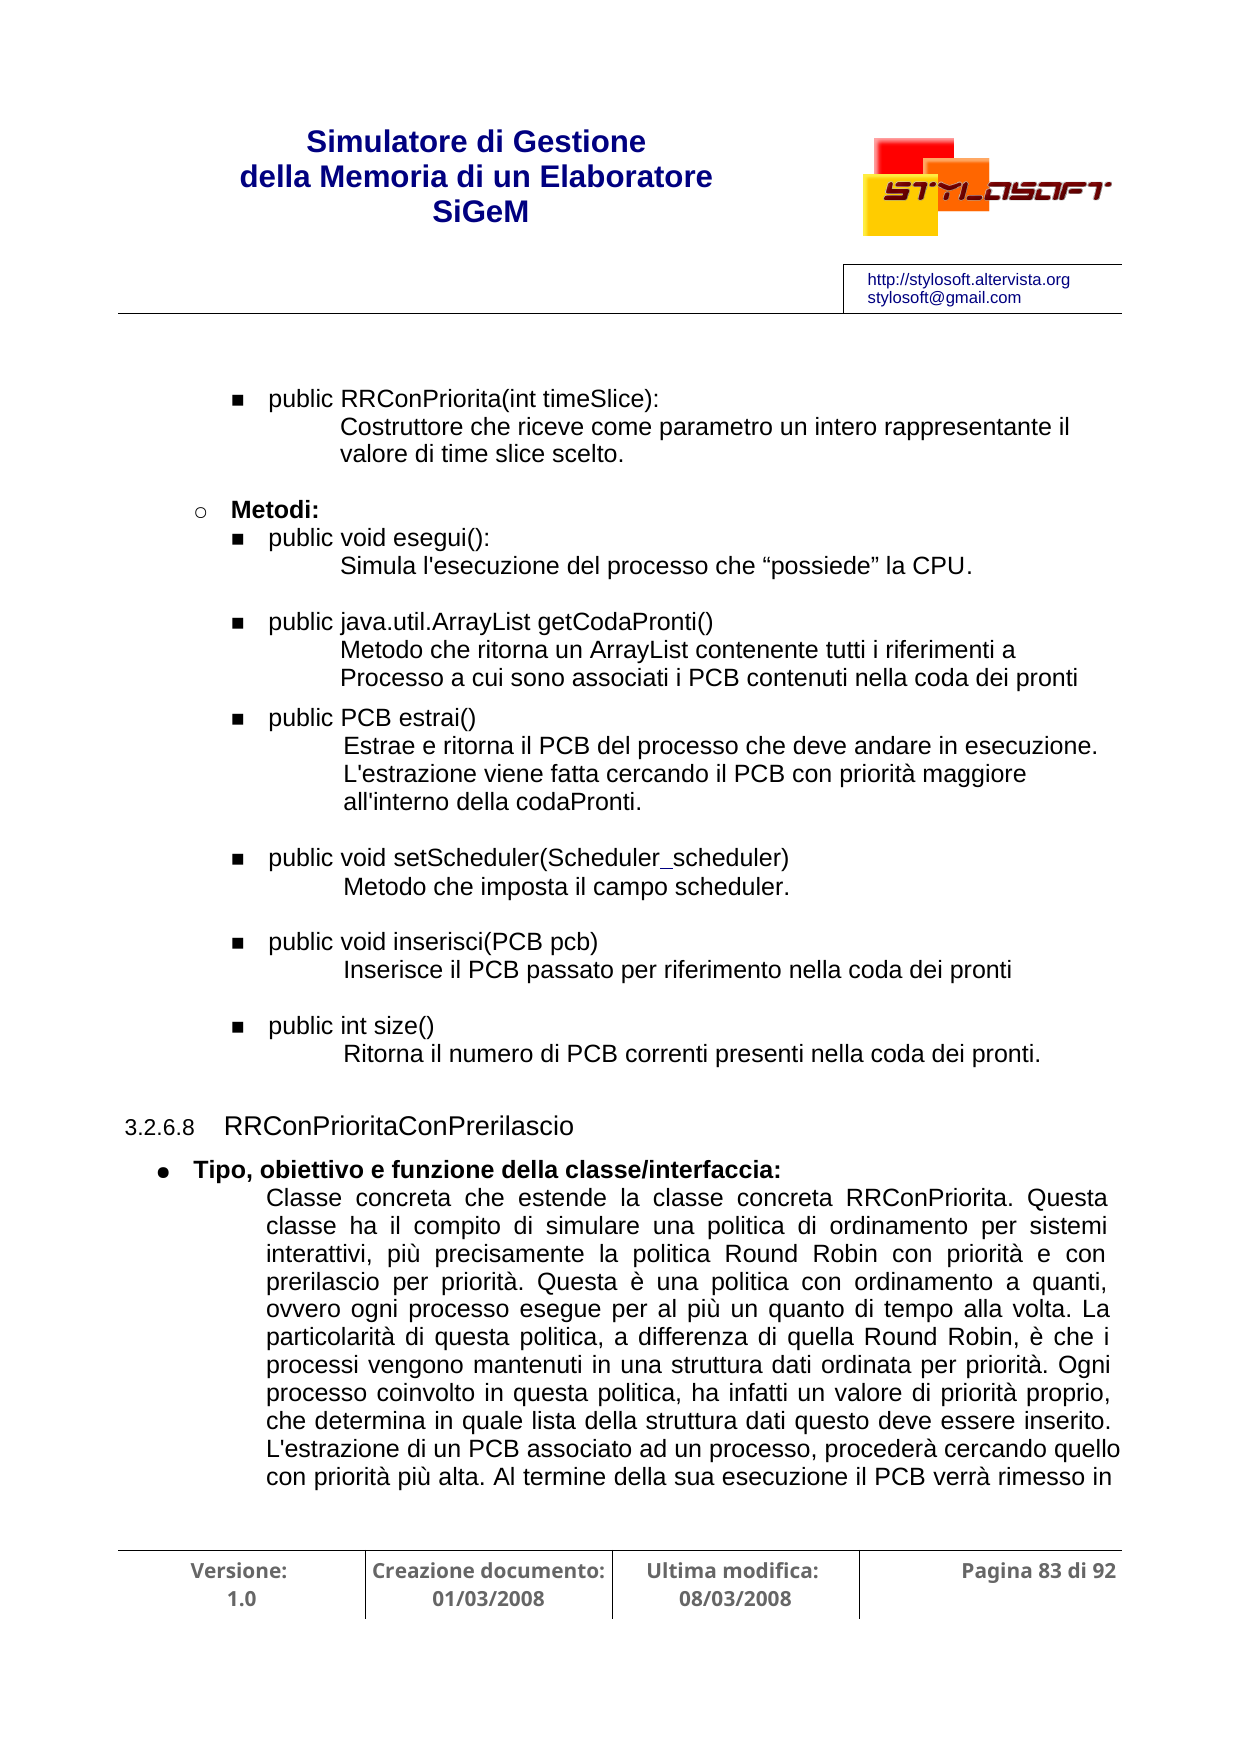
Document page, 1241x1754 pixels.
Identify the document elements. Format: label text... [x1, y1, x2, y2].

list Inserisce il PCB passato per riferimento nella coda dei pronti [306, 956, 1122, 984]
list public void setScheduler(Scheduler scheduler) [231, 844, 1122, 872]
list public PCB estrai() [231, 704, 1122, 732]
picture [848, 123, 1117, 247]
list public int size() [231, 1012, 1122, 1040]
list public void inserisci(PCB pcb) [231, 928, 1122, 956]
text Costruttore che riceve come parametro un intero rappresentante il valore di time slice scelto. [118, 412, 1122, 468]
text Simula l'esecuzione del processo che “possiede” la CPU. [118, 552, 1122, 580]
list Classe concreta che estende la classe concreta RRConPriorita. Questa classe ha il compito di simulare una politica di ordinamento per sistemi interattivi, più precisamente la politica Round Robin con priorità e con prerilascio per priorità. Questa è una politica con ordinamento a quanti, ovvero ogni processo esegue per al più un quanto di tempo alla volta. La particolarità di questa politica, a differenza di quella Round Robin, è che i processi vengono mantenuti in una struttura dati ordinata per priorità. Ogni processo coinvolto in questa politica, ha infatti un valore di priorità proprio, che determina in quale lista della struttura dati questo deve essere inserito. L'estrazione di un PCB associato ad un processo, procederà cercando quello con priorità più alta. Al termine della sua esecuzione il PCB verrà rimesso in [156, 1183, 1122, 1491]
subtitle RRConPrioritaConPrerilascio [118, 1111, 1122, 1141]
list Metodo che imposta il campo scheduler. [306, 872, 1122, 900]
text Metodo che ritorna un ArrayList contenente tutti i riferimenti a Processo a cui sono associati i PCB contenuti nella coda dei pronti [118, 636, 1122, 692]
list Estrae e ritorna il PCB del processo che deve andare in esecuzione. L'estrazione viene fatta cercando il PCB con priorità maggiore all'interno della codaPronti. [306, 732, 1122, 816]
list public void esegui(): [231, 524, 1122, 552]
list Ritorna il numero di PCB correnti presenti nella coda dei pronti. [306, 1040, 1122, 1068]
list public RRConPriorita(int timeSlice): [231, 384, 1122, 412]
list Tipo, obiettivo e funzione della classe/interfaccia: [156, 1156, 1122, 1183]
list public java.util.ArrayList getCodaPronti() [231, 608, 1122, 636]
list Metodi: [193, 496, 1122, 524]
